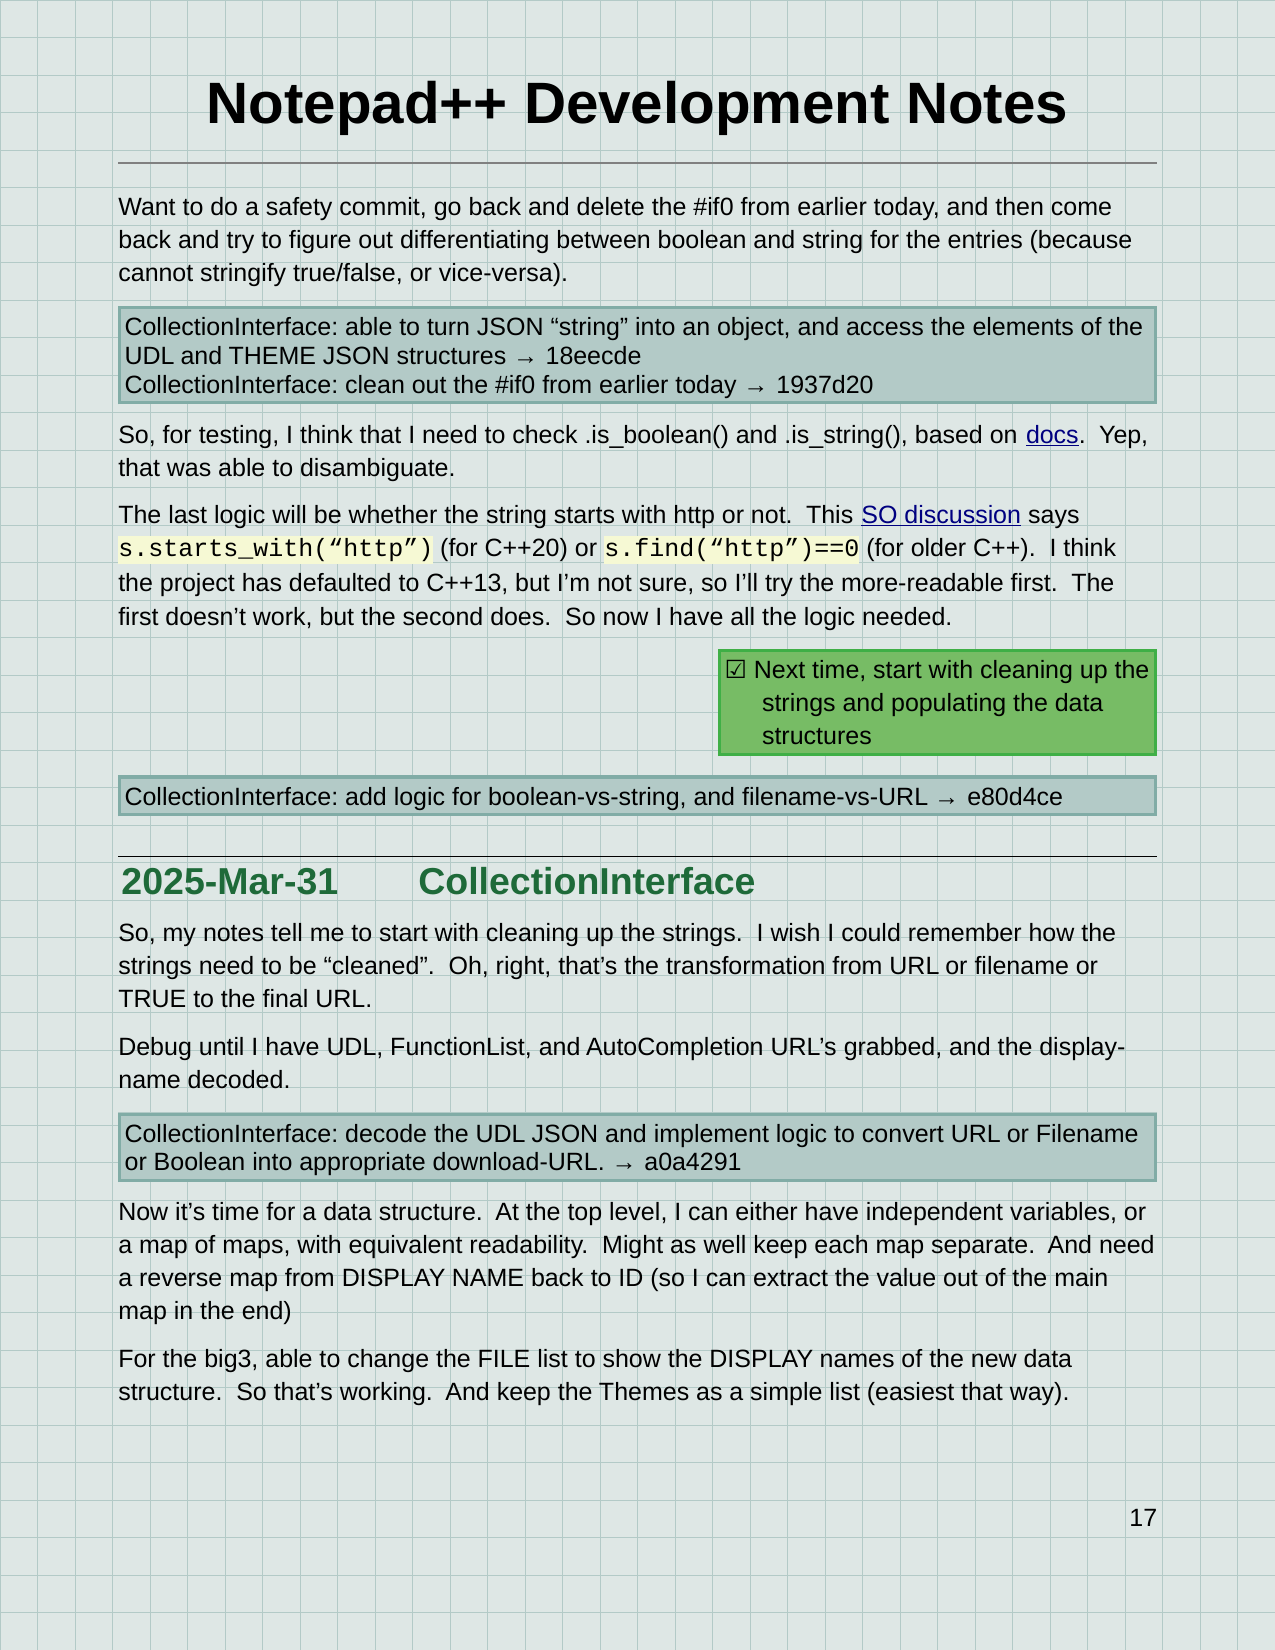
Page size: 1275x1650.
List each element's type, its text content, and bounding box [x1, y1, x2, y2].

subtitle 2025-Mar-31 CollectionInterface [118, 857, 1157, 906]
text So, for testing, I think that I need to check .is_boolean() and .is_string(), based on docs. Yep, that was able to disambiguate. [118, 419, 1157, 481]
text CollectionInterface: add logic for boolean-vs-string, and filename-vs-URL → e80d4ce [121, 779, 1154, 813]
text Now it’s time for a data structure. At the top level, I can either have independent variables, or a map of maps, with equivalent readability. Might as well keep each map separate. And need a reverse map from DISPLAY NAME back to ID (so I can extract the value out of the main map in the end) [118, 1197, 1157, 1325]
text Debug until I have UDL, FunctionList, and AutoCompletion URL’s grabbed, and the display-name decoded. [118, 1032, 1157, 1094]
text CollectionInterface: able to turn JSON “string” into an object, and access the elements of the UDL and THEME JSON structures → 18eecde [121, 309, 1154, 363]
text Want to do a safety commit, go back and delete the #if0 from earlier today, and then come back and try to figure out differentiating between boolean and string for the entries (because cannot stringify true/false, or vice-versa). [118, 192, 1157, 287]
text The last logic will be whether the string starts with http or not. This SO discussion says s.starts_with(“http”) (for C++20) or s.find(“http”)==0 (for older C++). I think the project has defaulted to C++13, but I’m not sure, so I’ll try the more-readable first. The first doesn’t work, but the second does. So now I have all the logic needed. [118, 500, 1157, 630]
text CollectionInterface: clean out the #if0 from earlier today → 1937d20 [121, 363, 1154, 401]
text For the big3, able to change the FILE list to show the DISPLAY names of the new data structure. So that’s working. And keep the Themes as a simple list (easiest that way). [118, 1344, 1157, 1406]
text So, my notes tell me to start with cleaning up the strings. I wish I could remember how the strings need to be “cleaned”. Oh, right, that’s the transformation from URL or filename or TRUE to the final URL. [118, 918, 1157, 1013]
text ☑ Next time, start with cleaning up the strings and populating the data structures [721, 652, 1154, 753]
text CollectionInterface: decode the UDL JSON and implement logic to convert URL or Filename or Boolean into appropriate download-URL. → a0a4291 [121, 1116, 1154, 1179]
